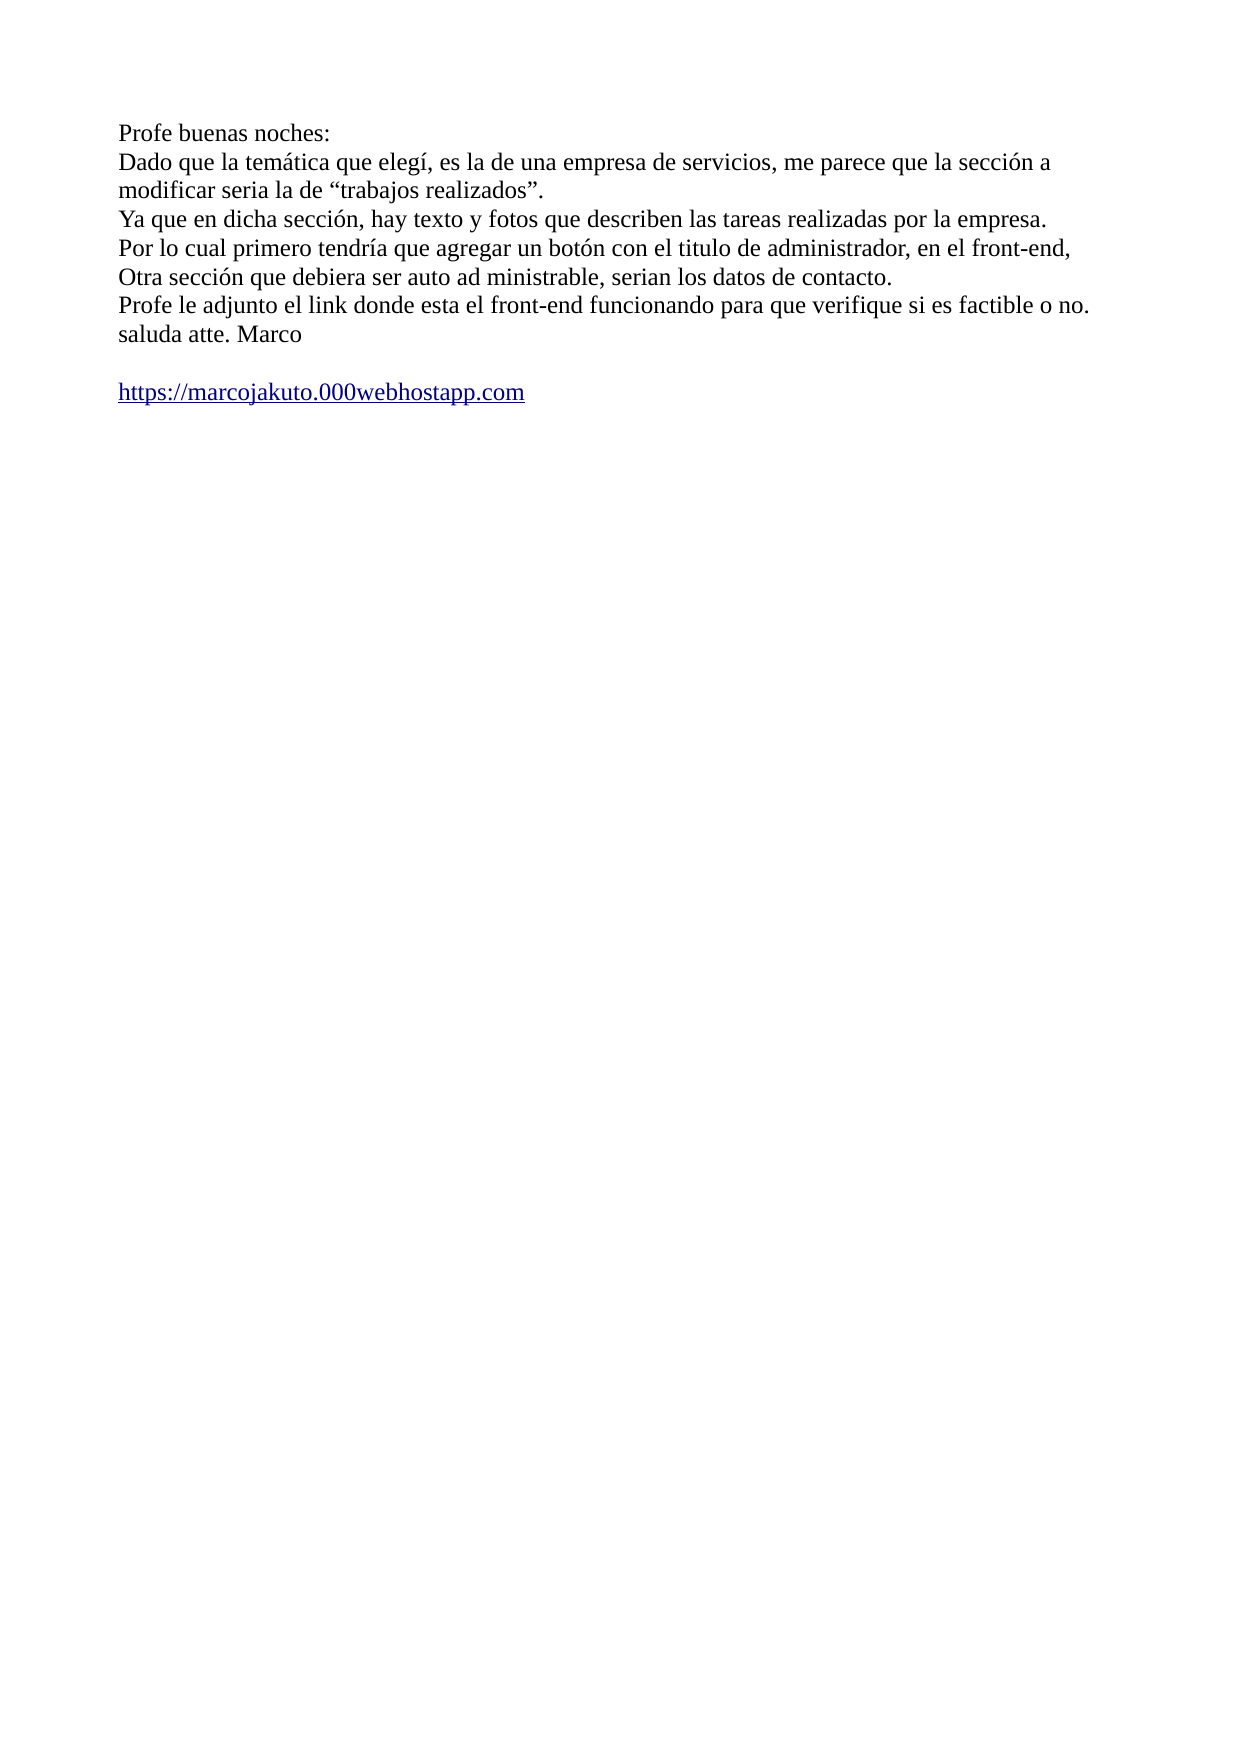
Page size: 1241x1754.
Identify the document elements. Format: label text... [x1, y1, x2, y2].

text Profe buenas noches: [118, 118, 1122, 147]
text Dado que la temática que elegí, es la de una empresa de servicios, me parece que la sección a modificar seria la de “trabajos realizados”. [118, 147, 1122, 204]
text Por lo cual primero tendría que agregar un botón con el titulo de administrador, en el front-end, [118, 233, 1122, 262]
text Profe le adjunto el link donde esta el front-end funcionando para que verifique si es factible o no. [118, 291, 1122, 319]
text https://marcojakuto.000webhostapp.com [118, 377, 1122, 406]
text Ya que en dicha sección, hay texto y fotos que describen las tareas realizadas por la empresa. [118, 204, 1122, 233]
text Otra sección que debiera ser auto ad ministrable, serian los datos de contacto. [118, 262, 1122, 291]
text saluda atte. Marco [118, 319, 1122, 348]
